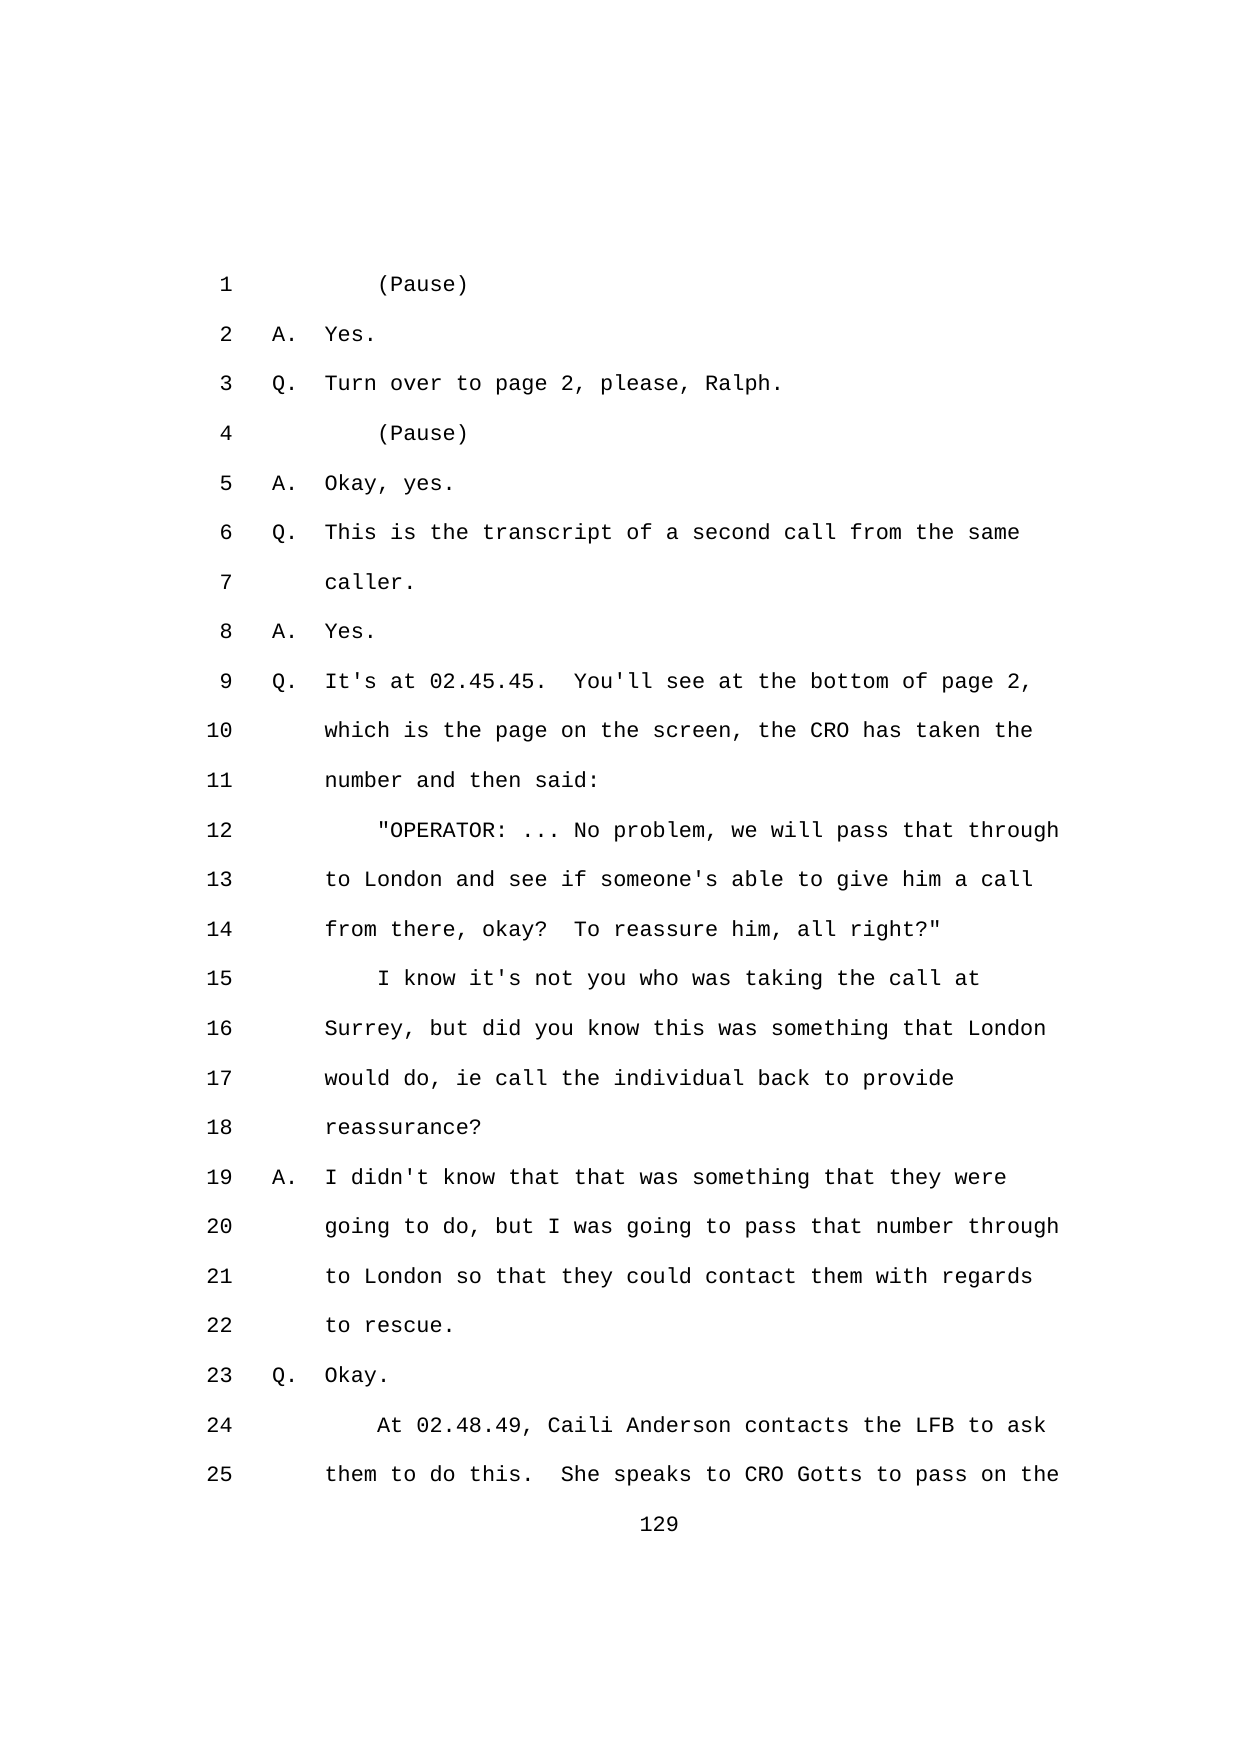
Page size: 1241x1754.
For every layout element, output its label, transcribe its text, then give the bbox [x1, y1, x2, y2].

text 19 A. I didn't know that that was something that they were [75, 1166, 1165, 1191]
text 24 At 02.48.49, Caili Anderson contacts the LFB to ask [75, 1414, 1165, 1438]
text 17 would do, ie call the individual back to provide [75, 1067, 1165, 1091]
text 3 Q. Turn over to page 2, please, Ralph. [75, 372, 1165, 397]
text 8 A. Yes. [75, 620, 1165, 645]
text 21 to London so that they could contact them with regards [75, 1265, 1165, 1290]
text 16 Surrey, but did you know this was something that London [75, 1017, 1165, 1042]
text 9 Q. It's at 02.45.45. You'll see at the bottom of page 2, [75, 670, 1165, 695]
text 2 A. Yes. [75, 323, 1165, 348]
text 13 to London and see if someone's able to give him a call [75, 868, 1165, 893]
text 129 [75, 1513, 1165, 1538]
text 4 (Pause) [75, 422, 1165, 447]
text 6 Q. This is the transcript of a second call from the same [75, 521, 1165, 546]
text 23 Q. Okay. [75, 1364, 1165, 1389]
text 25 them to do this. She speaks to CRO Gotts to pass on the [75, 1463, 1165, 1488]
text 22 to rescue. [75, 1314, 1165, 1339]
text 12 "OPERATOR: ... No problem, we will pass that through [75, 819, 1165, 843]
text 7 caller. [75, 571, 1165, 596]
text 20 going to do, but I was going to pass that number through [75, 1215, 1165, 1240]
text 15 I know it's not you who was taking the call at [75, 967, 1165, 992]
text 18 reassurance? [75, 1116, 1165, 1141]
text 14 from there, okay? To reassure him, all right?" [75, 918, 1165, 943]
text 1 (Pause) [75, 273, 1165, 298]
text 5 A. Okay, yes. [75, 472, 1165, 496]
text 11 number and then said: [75, 769, 1165, 794]
text 10 which is the page on the screen, the CRO has taken the [75, 719, 1165, 744]
